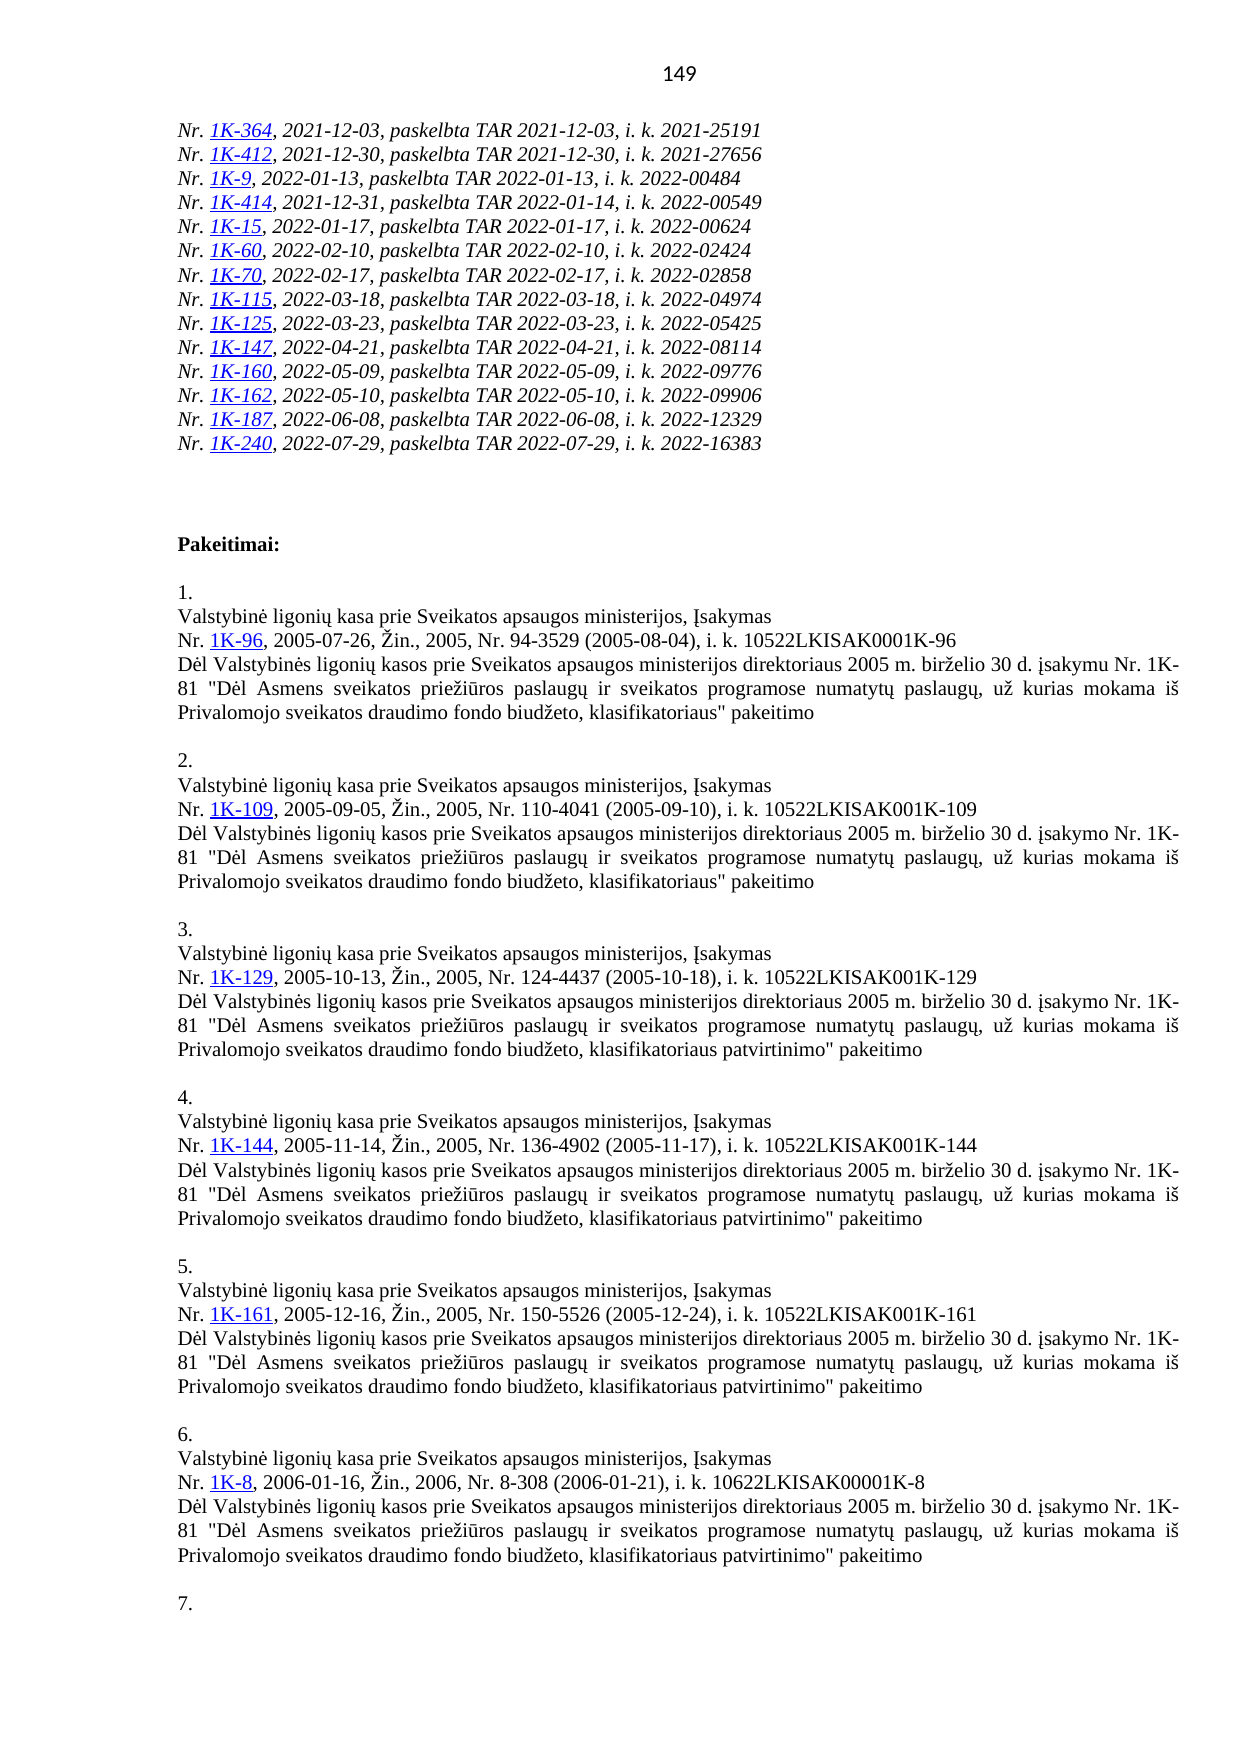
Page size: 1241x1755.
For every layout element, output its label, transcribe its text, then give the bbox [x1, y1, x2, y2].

text Nr. 1K-70, 2022-02-17, paskelbta TAR 2022-02-17, i. k. 2022-02858 [177, 262, 1181, 287]
text Nr. 1K-364, 2021-12-03, paskelbta TAR 2021-12-03, i. k. 2021-25191 [177, 118, 1181, 142]
text Nr. 1K-187, 2022-06-08, paskelbta TAR 2022-06-08, i. k. 2022-12329 [177, 407, 1181, 431]
text Nr. 1K-125, 2022-03-23, paskelbta TAR 2022-03-23, i. k. 2022-05425 [177, 311, 1181, 335]
text Nr. 1K-144, 2005-11-14, Žin., 2005, Nr. 136-4902 (2005-11-17), i. k. 10522LKISAK001K-144 [177, 1133, 1181, 1157]
text Nr. 1K-412, 2021-12-30, paskelbta TAR 2021-12-30, i. k. 2021-27656 [177, 142, 1181, 166]
text Dėl Valstybinės ligonių kasos prie Sveikatos apsaugos ministerijos direktoriaus 2005 m. birželio 30 d. įsakymo Nr. 1K-81 "Dėl Asmens sveikatos priežiūros paslaugų ir sveikatos programose numatytų paslaugų, už kurias mokama iš Privalomojo sveikatos draudimo fondo biudžeto, klasifikatoriaus patvirtinimo" pakeitimo [177, 1157, 1181, 1230]
text Dėl Valstybinės ligonių kasos prie Sveikatos apsaugos ministerijos direktoriaus 2005 m. birželio 30 d. įsakymo Nr. 1K-81 "Dėl Asmens sveikatos priežiūros paslaugų ir sveikatos programose numatytų paslaugų, už kurias mokama iš Privalomojo sveikatos draudimo fondo biudžeto, klasifikatoriaus" pakeitimo [177, 821, 1181, 893]
text Nr. 1K-15, 2022-01-17, paskelbta TAR 2022-01-17, i. k. 2022-00624 [177, 214, 1181, 238]
text Nr. 1K-109, 2005-09-05, Žin., 2005, Nr. 110-4041 (2005-09-10), i. k. 10522LKISAK001K-109 [177, 797, 1181, 821]
text Valstybinė ligonių kasa prie Sveikatos apsaugos ministerijos, Įsakymas [177, 941, 1181, 965]
text Nr. 1K-161, 2005-12-16, Žin., 2005, Nr. 150-5526 (2005-12-24), i. k. 10522LKISAK001K-161 [177, 1302, 1181, 1326]
text Valstybinė ligonių kasa prie Sveikatos apsaugos ministerijos, Įsakymas [177, 1446, 1181, 1470]
text Nr. 1K-96, 2005-07-26, Žin., 2005, Nr. 94-3529 (2005-08-04), i. k. 10522LKISAK0001K-96 [177, 628, 1181, 652]
text Nr. 1K-129, 2005-10-13, Žin., 2005, Nr. 124-4437 (2005-10-18), i. k. 10522LKISAK001K-129 [177, 965, 1181, 989]
text Dėl Valstybinės ligonių kasos prie Sveikatos apsaugos ministerijos direktoriaus 2005 m. birželio 30 d. įsakymo Nr. 1K- 81 "Dėl Asmens sveikatos priežiūros paslaugų ir sveikatos programose numatytų paslaugų, už kurias mokama iš Privalomojo sveikatos draudimo fondo biudžeto, klasifikatoriaus patvirtinimo" pakeitimo [177, 1494, 1181, 1567]
text 7. [177, 1591, 1181, 1615]
text Valstybinė ligonių kasa prie Sveikatos apsaugos ministerijos, Įsakymas [177, 772, 1181, 797]
text 1. [177, 580, 1181, 604]
text Valstybinė ligonių kasa prie Sveikatos apsaugos ministerijos, Įsakymas [177, 604, 1181, 628]
text 2. [177, 748, 1181, 772]
text Valstybinė ligonių kasa prie Sveikatos apsaugos ministerijos, Įsakymas [177, 1278, 1181, 1302]
text 5. [177, 1254, 1181, 1278]
text Nr. 1K-115, 2022-03-18, paskelbta TAR 2022-03-18, i. k. 2022-04974 [177, 287, 1181, 311]
text Dėl Valstybinės ligonių kasos prie Sveikatos apsaugos ministerijos direktoriaus 2005 m. birželio 30 d. įsakymo Nr. 1K-81 "Dėl Asmens sveikatos priežiūros paslaugų ir sveikatos programose numatytų paslaugų, už kurias mokama iš Privalomojo sveikatos draudimo fondo biudžeto, klasifikatoriaus patvirtinimo" pakeitimo [177, 1326, 1181, 1398]
text Dėl Valstybinės ligonių kasos prie Sveikatos apsaugos ministerijos direktoriaus 2005 m. birželio 30 d. įsakymo Nr. 1K-81 "Dėl Asmens sveikatos priežiūros paslaugų ir sveikatos programose numatytų paslaugų, už kurias mokama iš Privalomojo sveikatos draudimo fondo biudžeto, klasifikatoriaus patvirtinimo" pakeitimo [177, 989, 1181, 1061]
text Nr. 1K-8, 2006-01-16, Žin., 2006, Nr. 8-308 (2006-01-21), i. k. 10622LKISAK00001K-8 [177, 1470, 1181, 1494]
text 6. [177, 1422, 1181, 1446]
text Pakeitimai: [177, 532, 1181, 556]
text Nr. 1K-60, 2022-02-10, paskelbta TAR 2022-02-10, i. k. 2022-02424 [177, 238, 1181, 262]
text 4. [177, 1085, 1181, 1109]
text Dėl Valstybinės ligonių kasos prie Sveikatos apsaugos ministerijos direktoriaus 2005 m. birželio 30 d. įsakymu Nr. 1K-81 "Dėl Asmens sveikatos priežiūros paslaugų ir sveikatos programose numatytų paslaugų, už kurias mokama iš Privalomojo sveikatos draudimo fondo biudžeto, klasifikatoriaus" pakeitimo [177, 652, 1181, 724]
text Nr. 1K-162, 2022-05-10, paskelbta TAR 2022-05-10, i. k. 2022-09906 [177, 383, 1181, 407]
text 3. [177, 917, 1181, 941]
text Nr. 1K-414, 2021-12-31, paskelbta TAR 2022-01-14, i. k. 2022-00549 [177, 190, 1181, 214]
text Nr. 1K-160, 2022-05-09, paskelbta TAR 2022-05-09, i. k. 2022-09776 [177, 359, 1181, 383]
text Nr. 1K-240, 2022-07-29, paskelbta TAR 2022-07-29, i. k. 2022-16383 [177, 431, 1181, 455]
text Nr. 1K-9, 2022-01-13, paskelbta TAR 2022-01-13, i. k. 2022-00484 [177, 166, 1181, 190]
text Nr. 1K-147, 2022-04-21, paskelbta TAR 2022-04-21, i. k. 2022-08114 [177, 335, 1181, 359]
text Valstybinė ligonių kasa prie Sveikatos apsaugos ministerijos, Įsakymas [177, 1109, 1181, 1133]
